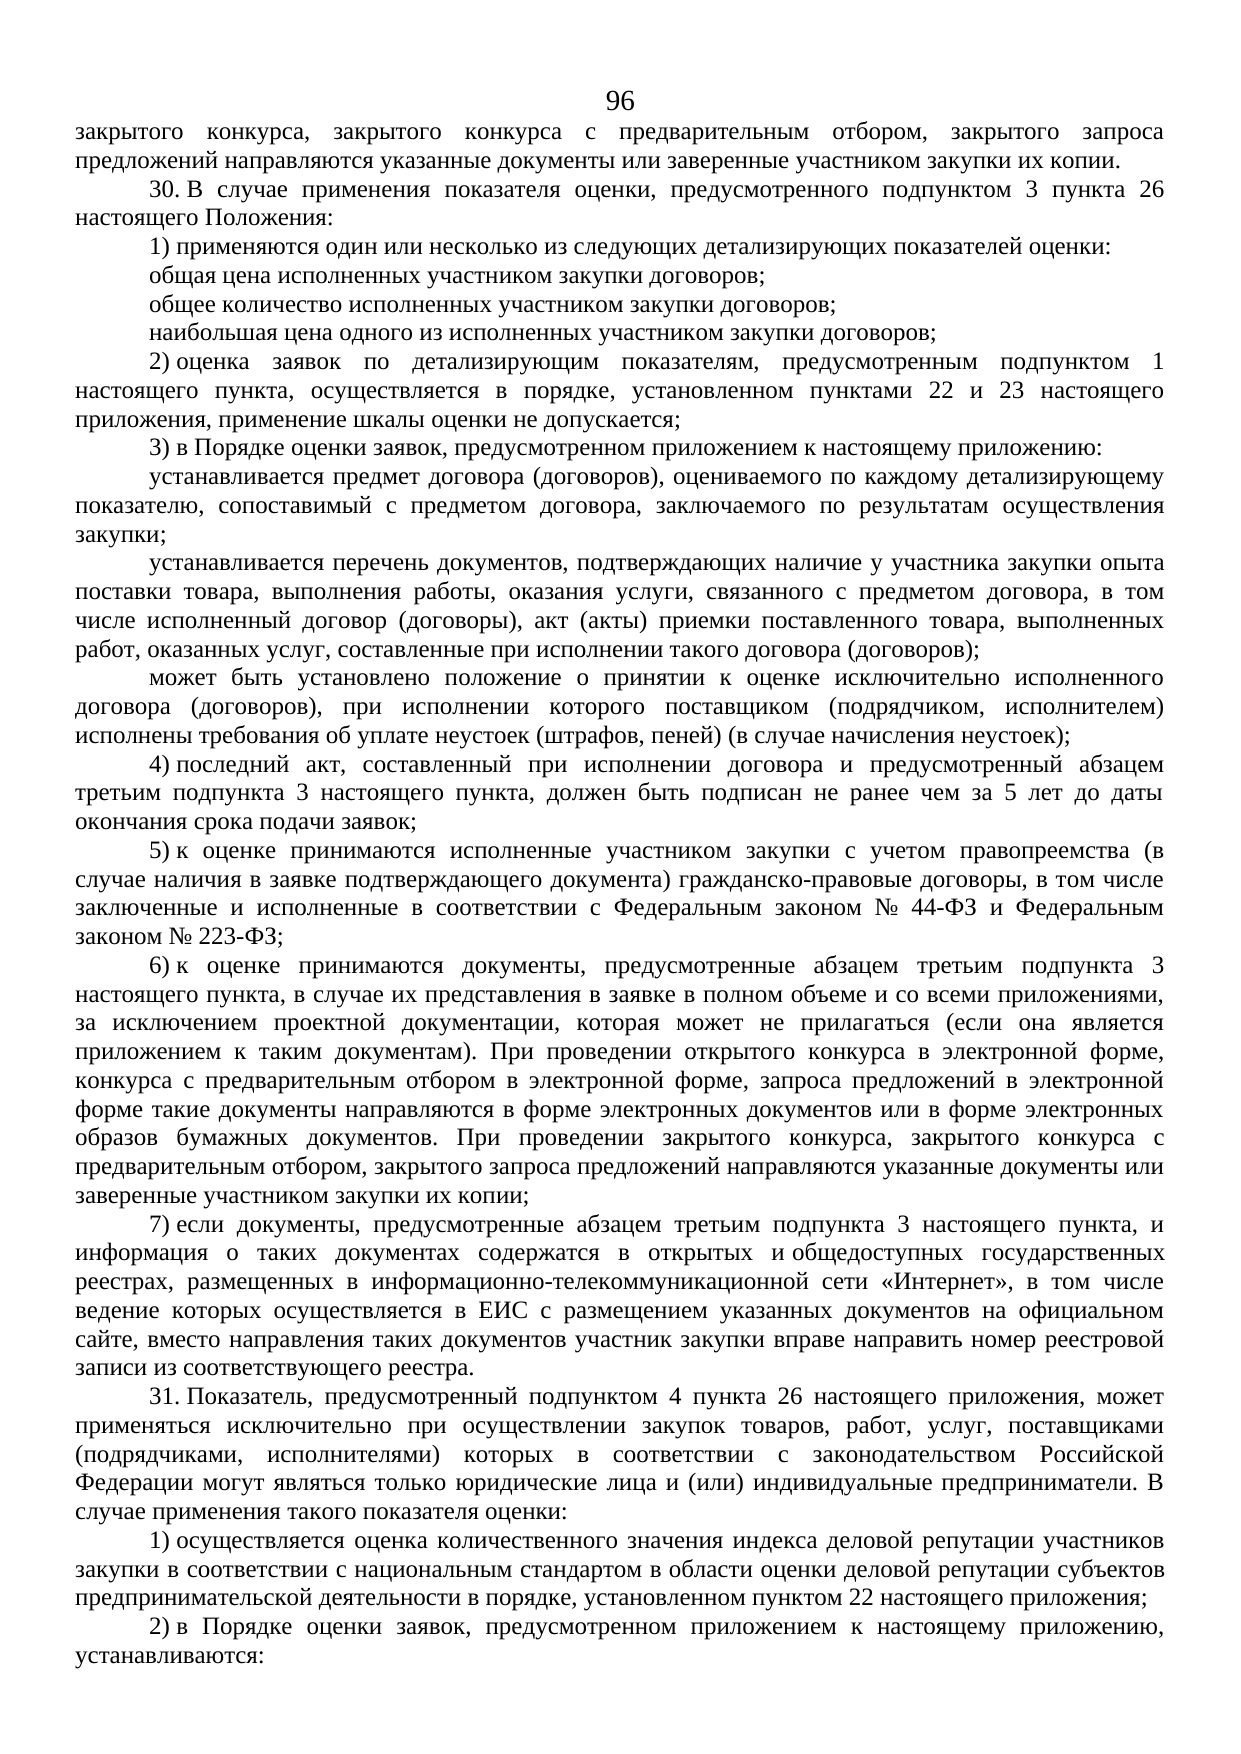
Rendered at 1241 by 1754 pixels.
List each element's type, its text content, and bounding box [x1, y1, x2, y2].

text 30. В случае применения показателя оценки, предусмотренного подпунктом 3 пункта 26 настоящего Положения: [75, 174, 1165, 231]
text 7) если документы, предусмотренные абзацем третьим подпункта 3 настоящего пункта, и информация о таких документах содержатся в открытых и общедоступных государственных реестрах, размещенных в информационно-телекоммуникационной сети «Интернет», в том числе ведение которых осуществляется в ЕИС с размещением указанных документов на официальном сайте, вместо направления таких документов участник закупки вправе направить номер реестровой записи из соответствующего реестра. [75, 1209, 1165, 1381]
text устанавливается перечень документов, подтверждающих наличие у участника закупки опыта поставки товара, выполнения работы, оказания услуги, связанного с предметом договора, в том числе исполненный договор (договоры), акт (акты) приемки поставленного товара, выполненных работ, оказанных услуг, составленные при исполнении такого договора (договоров); [75, 547, 1165, 662]
text 31. Показатель, предусмотренный подпунктом 4 пункта 26 настоящего приложения, может применяться исключительно при осуществлении закупок товаров, работ, услуг, поставщиками (подрядчиками, исполнителями) которых в соответствии с законодательством Российской Федерации могут являться только юридические лица и (или) индивидуальные предприниматели. В случае применения такого показателя оценки: [75, 1381, 1165, 1525]
text 4) последний акт, составленный при исполнении договора и предусмотренный абзацем третьим подпункта 3 настоящего пункта, должен быть подписан не ранее чем за 5 лет до даты окончания срока подачи заявок; [75, 749, 1165, 835]
text может быть установлено положение о принятии к оценке исключительно исполненного договора (договоров), при исполнении которого поставщиком (подрядчиком, исполнителем) исполнены требования об уплате неустоек (штрафов, пеней) (в случае начисления неустоек); [75, 662, 1165, 749]
text 5) к оценке принимаются исполненные участником закупки с учетом правопреемства (в случае наличия в заявке подтверждающего документа) гражданско-правовые договоры, в том числе заключенные и исполненные в соответствии с Федеральным законом № 44-ФЗ и Федеральным законом № 223-ФЗ; [75, 835, 1165, 950]
text 1) применяются один или несколько из следующих детализирующих показателей оценки: [75, 231, 1165, 260]
text закрытого конкурса, закрытого конкурса с предварительным отбором, закрытого запроса предложений направляются указанные документы или заверенные участником закупки их копии. [75, 116, 1165, 174]
text 3) в Порядке оценки заявок, предусмотренном приложением к настоящему приложению: [75, 432, 1165, 461]
text 2) оценка заявок по детализирующим показателям, предусмотренным подпунктом 1 настоящего пункта, осуществляется в порядке, установленном пунктами 22 и 23 настоящего приложения, применение шкалы оценки не допускается; [75, 346, 1165, 432]
text 6) к оценке принимаются документы, предусмотренные абзацем третьим подпункта 3 настоящего пункта, в случае их представления в заявке в полном объеме и со всеми приложениями, за исключением проектной документации, которая может не прилагаться (если она является приложением к таким документам). При проведении открытого конкурса в электронной форме, конкурса с предварительным отбором в электронной форме, запроса предложений в электронной форме такие документы направляются в форме электронных документов или в форме электронных образов бумажных документов. При проведении закрытого конкурса, закрытого конкурса с предварительным отбором, закрытого запроса предложений направляются указанные документы или заверенные участником закупки их копии; [75, 950, 1165, 1209]
text устанавливается предмет договора (договоров), оцениваемого по каждому детализирующему показателю, сопоставимый с предметом договора, заключаемого по результатам осуществления закупки; [75, 461, 1165, 547]
text наибольшая цена одного из исполненных участником закупки договоров; [75, 317, 1165, 346]
text 2) в Порядке оценки заявок, предусмотренном приложением к настоящему приложению, устанавливаются: [75, 1611, 1165, 1669]
text общее количество исполненных участником закупки договоров; [75, 289, 1165, 317]
text 1) осуществляется оценка количественного значения индекса деловой репутации участников закупки в соответствии с национальным стандартом в области оценки деловой репутации субъектов предпринимательской деятельности в порядке, установленном пунктом 22 настоящего приложения; [75, 1525, 1165, 1611]
text общая цена исполненных участником закупки договоров; [75, 260, 1165, 289]
